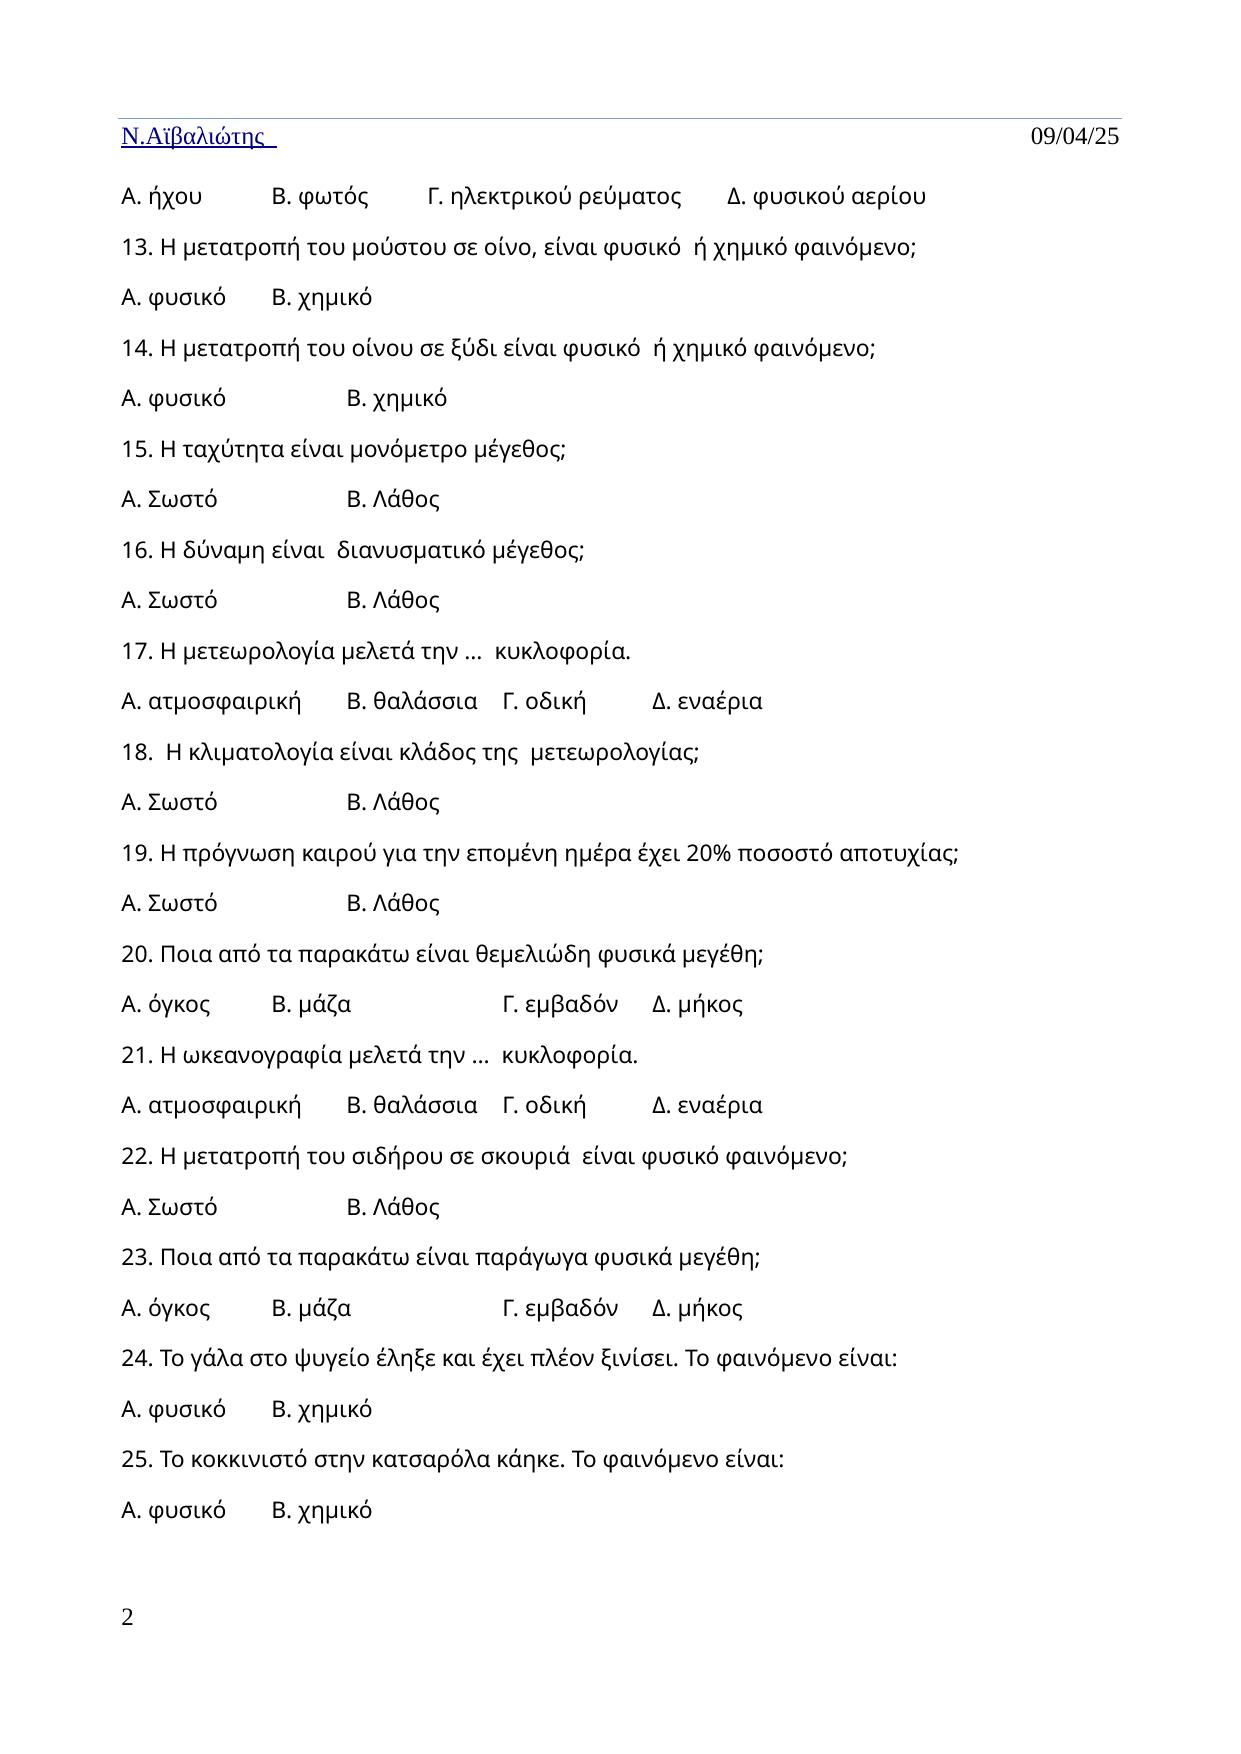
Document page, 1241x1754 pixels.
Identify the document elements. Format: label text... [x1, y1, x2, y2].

text 14. Η μετατροπή του οίνου σε ξύδι είναι φυσικό ή χημικό φαινόμενο; [121, 332, 1119, 363]
text Α. Σωστό Β. Λάθος [121, 786, 1119, 817]
text Α. Σωστό Β. Λάθος [121, 584, 1119, 615]
text 23. Ποια από τα παρακάτω είναι παράγωγα φυσικά μεγέθη; [121, 1241, 1119, 1272]
text 19. Η πρόγνωση καιρού για την επομένη ημέρα έχει 20% ποσοστό αποτυχίας; [121, 837, 1119, 868]
text Α. ήχου Β. φωτός Γ. ηλεκτρικού ρεύματος Δ. φυσικού αερίου [121, 180, 1119, 211]
text Α. όγκος Β. μάζα Γ. εμβαδόν Δ. μήκος [121, 988, 1119, 1019]
text Α. όγκος Β. μάζα Γ. εμβαδόν Δ. μήκος [121, 1291, 1119, 1323]
text Α. φυσικό Β. χημικό [121, 281, 1119, 312]
text 17. Η μετεωρολογία μελετά την … κυκλοφορία. [121, 635, 1119, 666]
text 18. Η κλιματολογία είναι κλάδος της μετεωρολογίας; [121, 736, 1119, 767]
text 15. Η ταχύτητα είναι μονόμετρο μέγεθος; [121, 433, 1119, 464]
text Α. ατμοσφαιρική Β. θαλάσσια Γ. οδική Δ. εναέρια [121, 1089, 1119, 1121]
text 16. Η δύναμη είναι διανυσματικό μέγεθος; [121, 534, 1119, 565]
text 25. Το κοκκινιστό στην κατσαρόλα κάηκε. Το φαινόμενο είναι: [121, 1443, 1119, 1474]
text Α. φυσικό Β. χημικό [121, 1392, 1119, 1424]
text 24. Το γάλα στο ψυγείο έληξε και έχει πλέον ξινίσει. Το φαινόμενο είναι: [121, 1342, 1119, 1373]
text 21. Η ωκεανογραφία μελετά την … κυκλοφορία. [121, 1039, 1119, 1070]
text Α. Σωστό Β. Λάθος [121, 1190, 1119, 1222]
text 20. Ποια από τα παρακάτω είναι θεμελιώδη φυσικά μεγέθη; [121, 938, 1119, 969]
text Α. ατμοσφαιρική Β. θαλάσσια Γ. οδική Δ. εναέρια [121, 685, 1119, 716]
text Α. Σωστό Β. Λάθος [121, 887, 1119, 918]
text 13. Η μετατροπή του μούστου σε οίνο, είναι φυσικό ή χημικό φαινόμενο; [121, 231, 1119, 262]
text Α. φυσικό Β. χημικό [121, 1493, 1119, 1525]
text 22. Η μετατροπή του σιδήρου σε σκουριά είναι φυσικό φαινόμενο; [121, 1140, 1119, 1171]
text Α. φυσικό Β. χημικό [121, 382, 1119, 413]
text Α. Σωστό Β. Λάθος [121, 483, 1119, 514]
